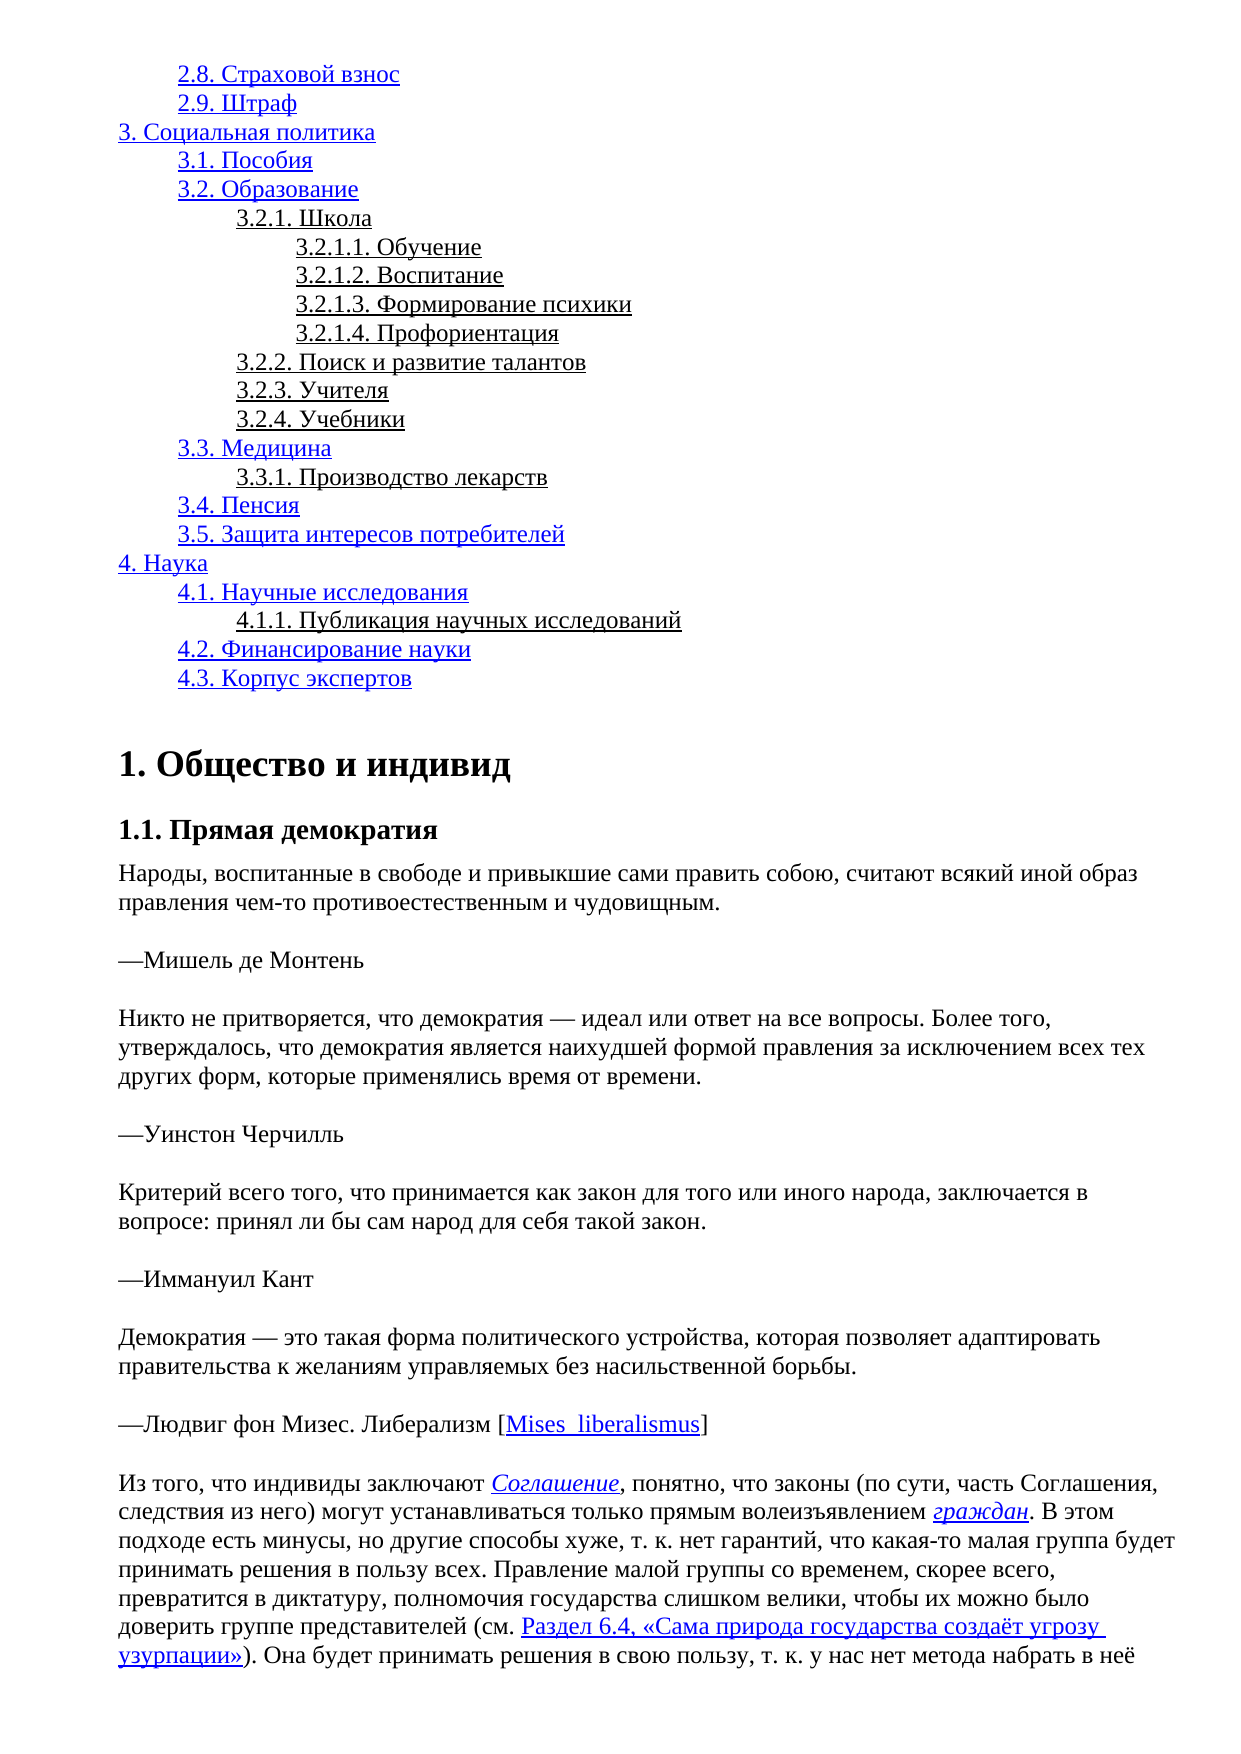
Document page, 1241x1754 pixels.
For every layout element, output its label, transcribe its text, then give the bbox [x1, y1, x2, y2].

text —Иммануил Кант [118, 1264, 1181, 1293]
text —Людвиг фон Мизес. Либерализм [Mises_liberalismus] [118, 1409, 1181, 1438]
text —Уинстон Черчилль [118, 1119, 1181, 1148]
subtitle 4.1. Научные исследования [177, 577, 1181, 605]
subtitle 3.2.1.3. Формирование психики [295, 289, 1181, 318]
subtitle 3.2.4. Учебники [236, 404, 1181, 433]
subtitle 3. Социальная политика [118, 117, 1181, 145]
subtitle 2.8. Страховой взнос [177, 59, 1181, 88]
subtitle 3.2.3. Учителя [236, 375, 1181, 404]
subtitle 3.2.1.4. Профориентация [295, 318, 1181, 347]
subtitle 3.3. Медицина [177, 433, 1181, 462]
subtitle 4. Наука [118, 548, 1181, 577]
subtitle 1.1. Прямая демократия [118, 812, 1181, 846]
subtitle 3.2.2. Поиск и развитие талантов [236, 347, 1181, 375]
subtitle 4.3. Корпус экспертов [177, 663, 1181, 692]
subtitle 2.9. Штраф [177, 88, 1181, 117]
text Демократия — это такая форма политического устройства, которая позволяет адаптировать правительства к желаниям управляемых без насильственной борьбы. [118, 1322, 1181, 1380]
subtitle 1. Общество и индивид [118, 742, 1181, 785]
subtitle 3.2.1.1. Обучение [295, 232, 1181, 260]
subtitle 3.1. Пособия [177, 145, 1181, 174]
subtitle 4.2. Финансирование науки [177, 634, 1181, 663]
text Никто не притворяется, что демократия — идеал или ответ на все вопросы. Более того, утверждалось, что демократия является наихудшей формой правления за исключением всех тех других форм, которые применялись время от времени. [118, 1003, 1181, 1089]
text Народы, воспитанные в свободе и привыкшие сами править собою, считают всякий иной образ правления чем-то противоестественным и чудовищным. [118, 858, 1181, 916]
subtitle 3.5. Защита интересов потребителей [177, 519, 1181, 548]
subtitle 3.2. Образование [177, 174, 1181, 203]
subtitle 4.1.1. Публикация научных исследований [236, 605, 1181, 634]
subtitle 3.2.1.2. Воспитание [295, 260, 1181, 289]
subtitle 3.3.1. Производство лекарств [236, 462, 1181, 490]
text Критерий всего того, что принимается как закон для того или иного народа, заключается в вопросе: принял ли бы сам народ для себя такой закон. [118, 1177, 1181, 1235]
subtitle 3.2.1. Школа [236, 203, 1181, 232]
text Из того, что индивиды заключают Соглашение, понятно, что законы (по сути, часть Соглашения, следствия из него) могут устанавливаться только прямым волеизъявлением граждан. В этом подходе есть минусы, но другие способы хуже, т. к. нет гарантий, что какая-то малая группа будет принимать решения в пользу всех. Правление малой группы со временем, скорее всего, превратится в диктатуру, полномочия государства слишком велики, чтобы их можно было доверить группе представителей (см. Раздел 6.4, «Сама природа государства создаёт угрозу узурпации»). Она будет принимать решения в свою пользу, т. к. у нас нет метода набрать в неё [118, 1468, 1181, 1669]
subtitle 3.4. Пенсия [177, 490, 1181, 519]
text —Мишель де Монтень [118, 945, 1181, 974]
